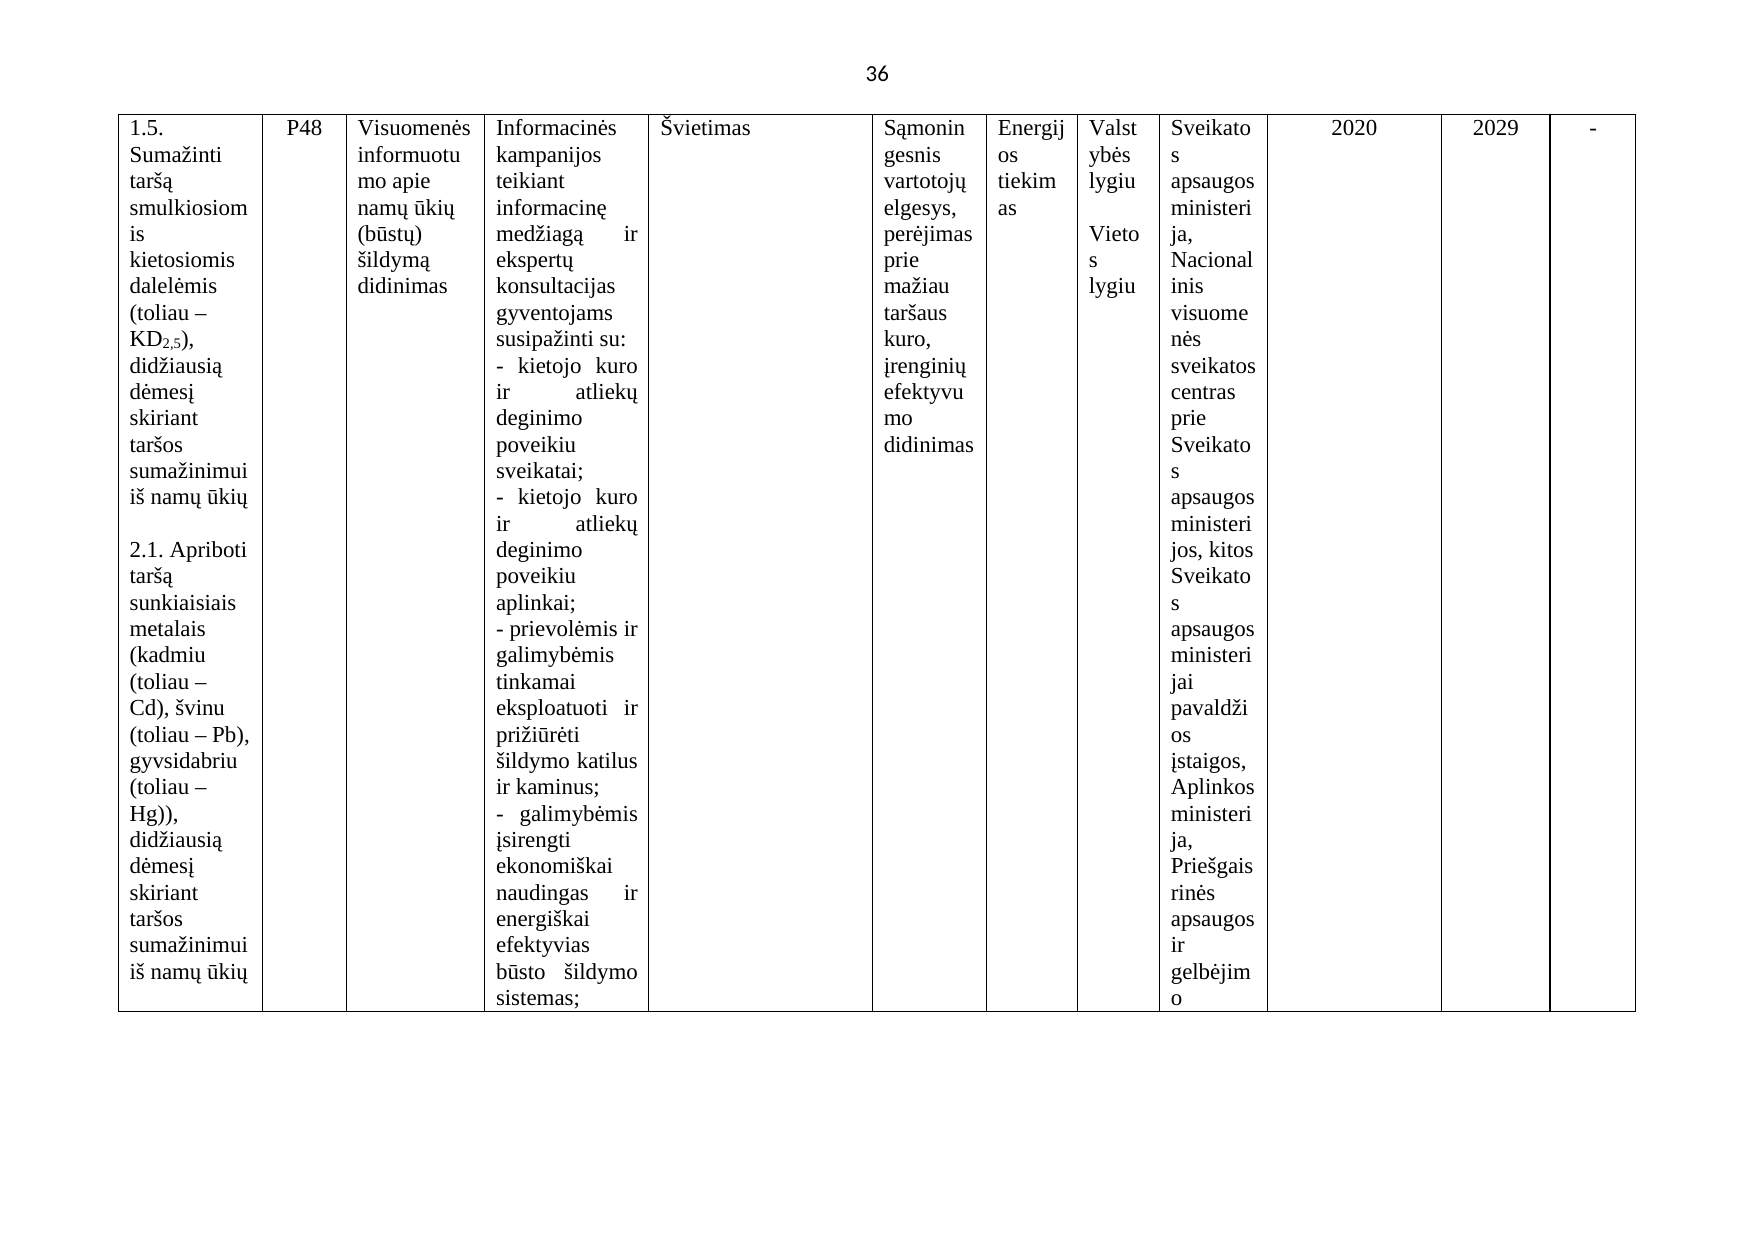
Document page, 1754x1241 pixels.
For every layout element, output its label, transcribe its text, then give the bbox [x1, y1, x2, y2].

table_cell 2020 [1268, 115, 1441, 1011]
table_cell Valstybės lygiu Vietos lygiu [1078, 115, 1159, 1011]
table_cell Švietimas [649, 115, 872, 1011]
table_cell Informacinės kampanijos teikiant informacinę medžiagą ir ekspertų konsultacijas gyventojams susipažinti su: - kietojo kuro ir atliekų deginimo poveikiu sveikatai; - kietojo kuro ir atliekų deginimo poveikiu aplinkai; - prievolėmis ir galimybėmis tinkamai eksploatuoti ir prižiūrėti šildymo katilus ir kaminus; - galimybėmis įsirengti ekonomiškai naudingas ir energiškai efektyvias būsto šildymo sistemas; [485, 115, 648, 1011]
table_cell P48 [263, 115, 346, 1011]
table_cell Energijos tiekimas [987, 115, 1077, 1011]
table_cell - [1551, 115, 1635, 1011]
table_cell Sąmoningesnis vartotojų elgesys, perėjimas prie mažiau taršaus kuro, įrenginių efektyvumo didinimas [873, 115, 986, 1011]
table_cell 1.5. Sumažinti taršą smulkiosiomis kietosiomis dalelėmis (toliau – KD2,5), didžiausią dėmesį skiriant taršos sumažinimui iš namų ūkių 2.1. Apriboti taršą sunkiaisiais metalais (kadmiu (toliau – Cd), švinu (toliau – Pb), gyvsidabriu (toliau – Hg)), didžiausią dėmesį skiriant taršos sumažinimui iš namų ūkių [119, 115, 262, 1011]
table_cell Visuomenės informuotumo apie namų ūkių (būstų) šildymą didinimas [347, 115, 484, 1011]
table_cell Sveikatos apsaugos ministerija, Nacionalinis visuomenės sveikatos centras prie Sveikatos apsaugos ministerijos, kitos Sveikatos apsaugos ministerijai pavaldžios įstaigos, Aplinkos ministerija, Priešgaisrinės apsaugos ir gelbėjimo [1160, 115, 1267, 1011]
table_cell 2029 [1442, 115, 1549, 1011]
